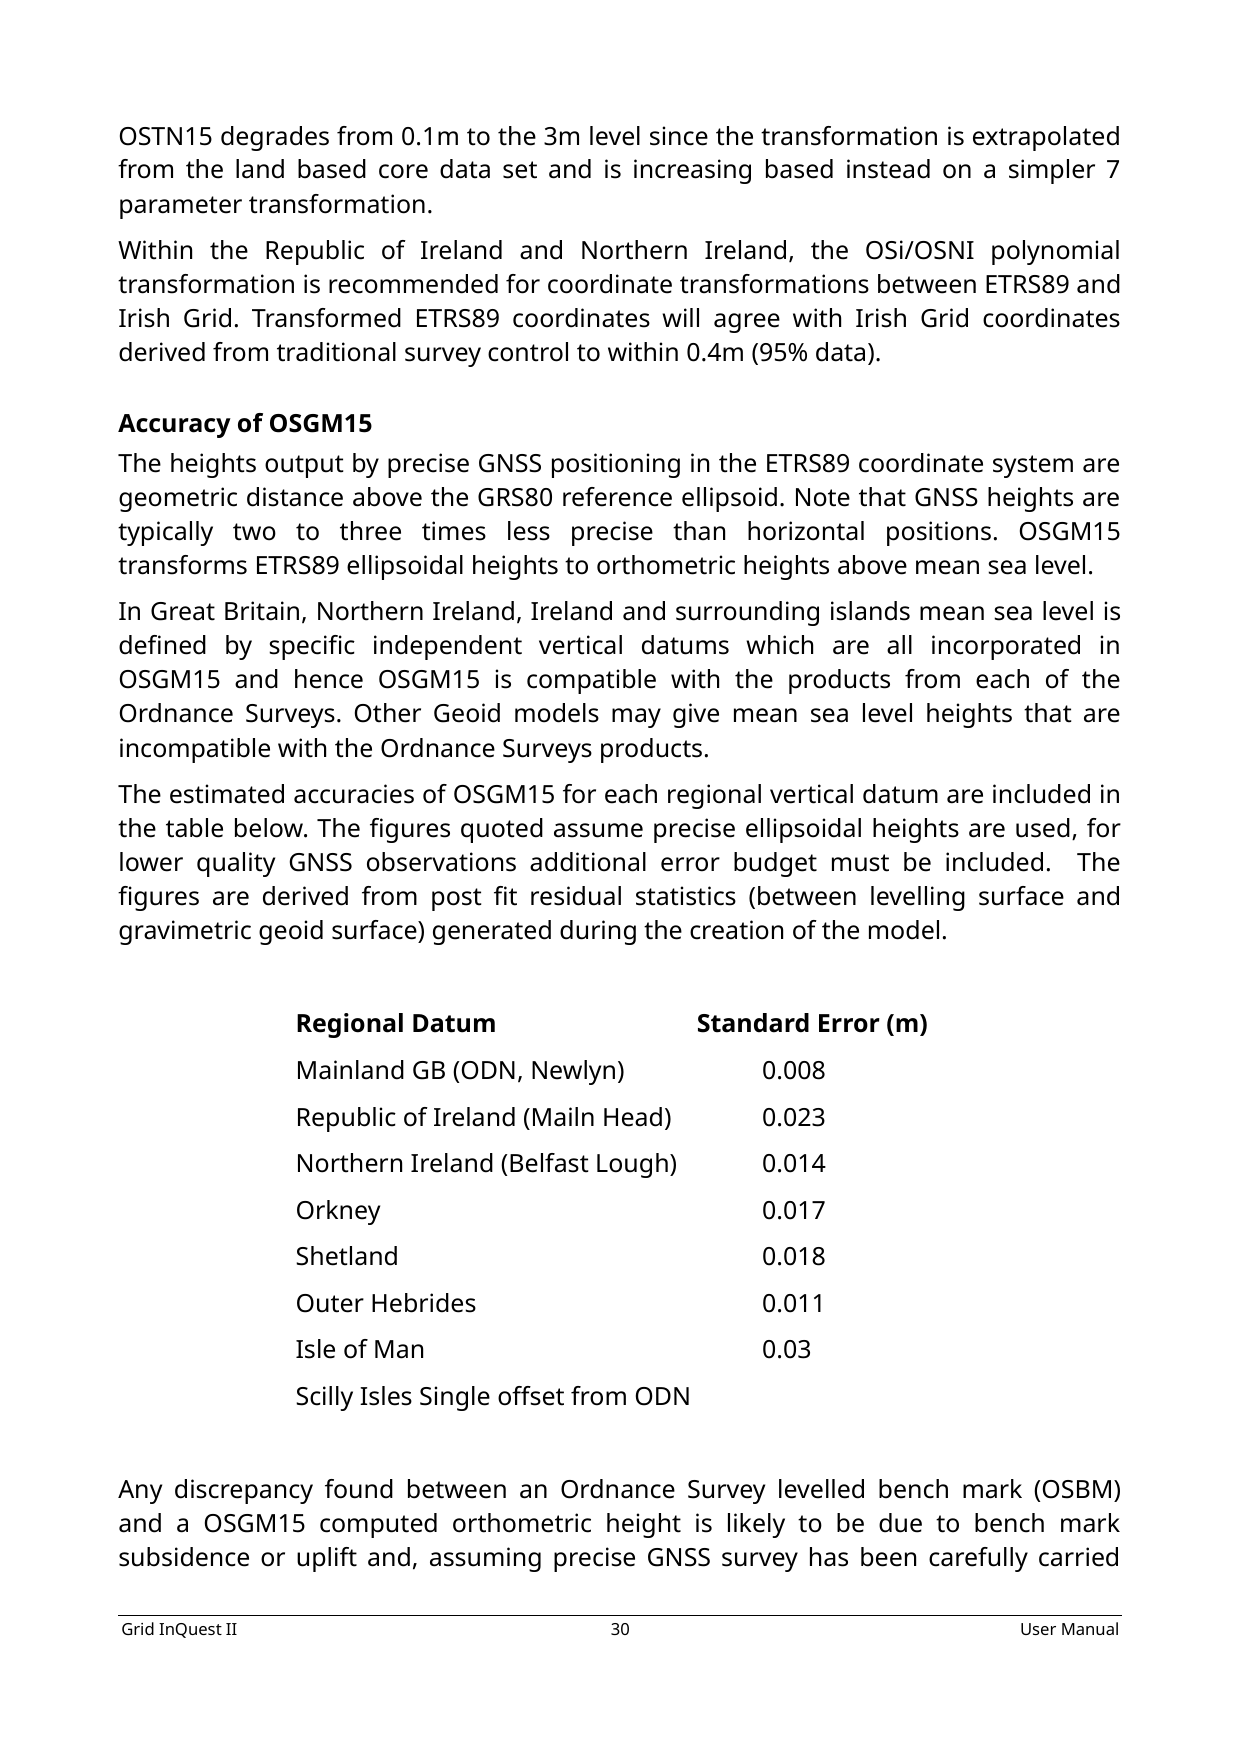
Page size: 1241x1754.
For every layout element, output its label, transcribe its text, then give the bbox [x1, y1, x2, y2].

text The estimated accuracies of OSGM15 for each regional vertical datum are included in the table below. The figures quoted assume precise ellipsoidal heights are used, for lower quality GNSS observations additional error budget must be included. The figures are derived from post fit residual statistics (between levelling surface and gravimetric geoid surface) generated during the creation of the model. [118, 777, 1122, 947]
text Any discrepancy found between an Ordnance Survey levelled bench mark (OSBM) and a OSGM15 computed orthometric height is likely to be due to bench mark subsidence or uplift and, assuming precise GNSS survey has been carefully carried [118, 1472, 1122, 1574]
text In Great Britain, Northern Ireland, Ireland and surrounding islands mean sea level is defined by specific independent vertical datums which are all incorporated in OSGM15 and hence OSGM15 is compatible with the products from each of the Ordnance Surveys. Other Geoid models may give mean sea level heights that are incompatible with the Ordnance Surveys products. [118, 594, 1122, 764]
text Mainland GB (ODN, Newlyn) 0.008 [295, 1053, 1122, 1087]
subtitle Accuracy of OSGM15 [118, 405, 1122, 439]
text The heights output by precise GNSS positioning in the ETRS89 coordinate system are geometric distance above the GRS80 reference ellipsoid. Note that GNSS heights are typically two to three times less precise than horizontal positions. OSGM15 transforms ETRS89 ellipsoidal heights to orthometric heights above mean sea level. [118, 445, 1122, 581]
text Isle of Man 0.03 [295, 1332, 1122, 1366]
text Outer Hebrides 0.011 [295, 1286, 1122, 1319]
text Shetland 0.018 [295, 1239, 1122, 1273]
text Orkney 0.017 [295, 1192, 1122, 1226]
text Regional Datum Standard Error (m) [295, 1006, 1122, 1040]
text Republic of Ireland (Mailn Head) 0.023 [295, 1099, 1122, 1133]
text Scilly Isles Single offset from ODN [295, 1379, 1122, 1413]
text Within the Republic of Ireland and Northern Ireland, the OSi/OSNI polynomial transformation is recommended for coordinate transformations between ETRS89 and Irish Grid. Transformed ETRS89 coordinates will agree with Irish Grid coordinates derived from traditional survey control to within 0.4m (95% data). [118, 233, 1122, 369]
text Northern Ireland (Belfast Lough) 0.014 [295, 1146, 1122, 1180]
text OSTN15 degrades from 0.1m to the 3m level since the transformation is extrapolated from the land based core data set and is increasing based instead on a simpler 7 parameter transformation. [118, 118, 1122, 220]
